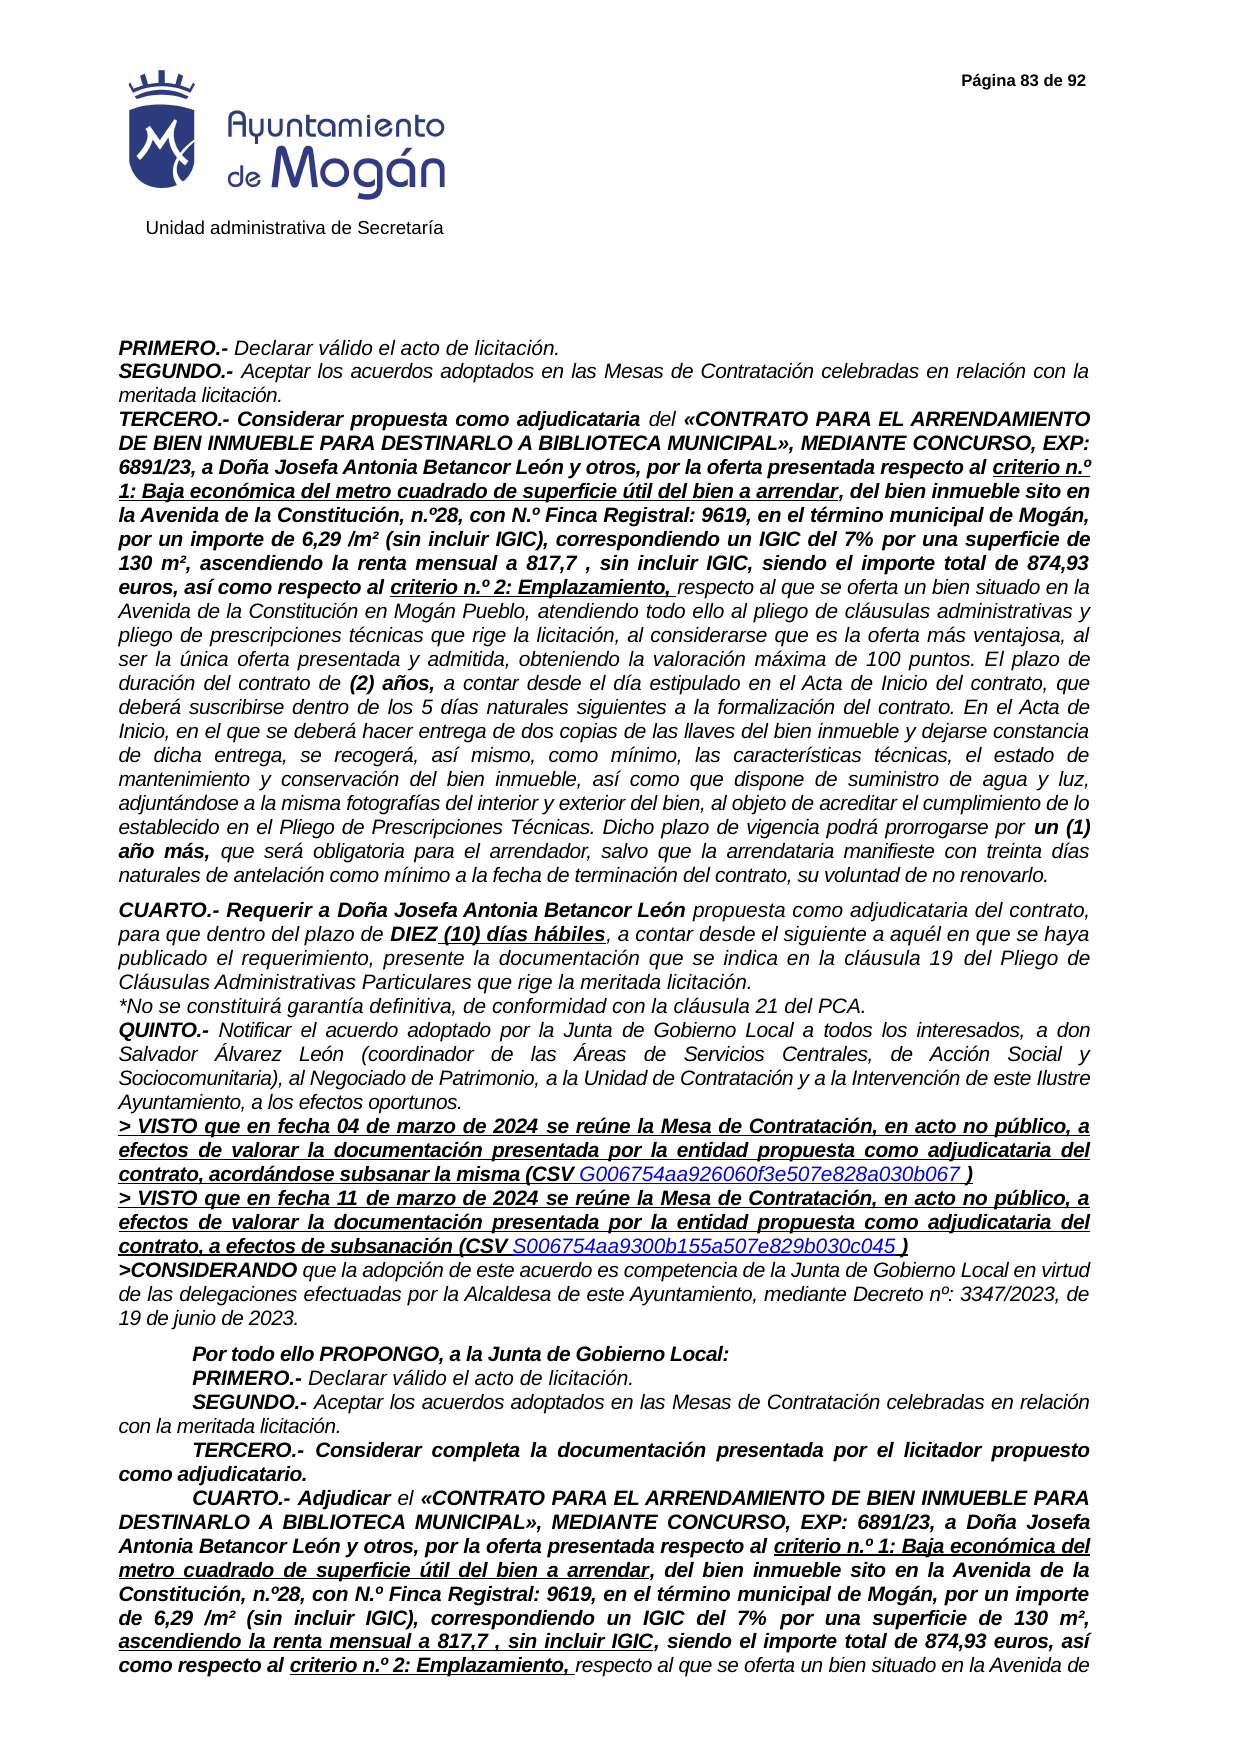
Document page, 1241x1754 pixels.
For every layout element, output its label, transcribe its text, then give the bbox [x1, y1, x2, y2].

text PRIMERO.- Declarar válido el acto de licitación. [118, 335, 1092, 359]
text > VISTO que en fecha 11 de marzo de 2024 se reúne la Mesa de Contratación, en acto no público, a efectos de valorar la documentación presentada por la entidad propuesta como adjudicataria del contrato, a efectos de subsanación (CSV S006754aa9300b155a507e829b030c045 ) [118, 1186, 1092, 1257]
text CUARTO.- Adjudicar el «CONTRATO PARA EL ARRENDAMIENTO DE BIEN INMUEBLE PARA DESTINARLO A BIBLIOTECA MUNICIPAL», MEDIANTE CONCURSO, EXP: 6891/23, a Doña Josefa Antonia Betancor León y otros, por la oferta presentada respecto al criterio n.º 1: Baja económica del metro cuadrado de superficie útil del bien a arrendar, del bien inmueble sito en la Avenida de la Constitución, n.º28, con N.º Finca Registral: 9619, en el término municipal de Mogán, por un importe de 6,29 /m² (sin incluir IGIC), correspondiendo un IGIC del 7% por una superficie de 130 m², ascendiendo la renta mensual a 817,7 , sin incluir IGIC, siendo el importe total de 874,93 euros, así como respecto al criterio n.º 2: Emplazamiento, respecto al que se oferta un bien situado en la Avenida de [118, 1486, 1092, 1677]
text >CONSIDERANDO que la adopción de este acuerdo es competencia de la Junta de Gobierno Local en virtud de las delegaciones efectuadas por la Alcaldesa de este Ayuntamiento, mediante Decreto nº: 3347/2023, de 19 de junio de 2023. [118, 1257, 1092, 1329]
text > VISTO que en fecha 04 de marzo de 2024 se reúne la Mesa de Contratación, en acto no público, a efectos de valorar la documentación presentada por la entidad propuesta como adjudicataria del contrato, acordándose subsanar la misma (CSV G006754aa926060f3e507e828a030b067 ) [118, 1114, 1092, 1186]
text Por todo ello PROPONGO, a la Junta de Gobierno Local: [118, 1342, 1092, 1366]
text PRIMERO.- Declarar válido el acto de licitación. [118, 1366, 1092, 1390]
text *No se constituirá garantía definitiva, de conformidad con la cláusula 21 del PCA. [118, 994, 1092, 1018]
text TERCERO.- Considerar propuesta como adjudicataria del «CONTRATO PARA EL ARRENDAMIENTO DE BIEN INMUEBLE PARA DESTINARLO A BIBLIOTECA MUNICIPAL», MEDIANTE CONCURSO, EXP: 6891/23, a Doña Josefa Antonia Betancor León y otros, por la oferta presentada respecto al criterio n.º 1: Baja económica del metro cuadrado de superficie útil del bien a arrendar, del bien inmueble sito en la Avenida de la Constitución, n.º28, con N.º Finca Registral: 9619, en el término municipal de Mogán, por un importe de 6,29 /m² (sin incluir IGIC), correspondiendo un IGIC del 7% por una superficie de 130 m², ascendiendo la renta mensual a 817,7 , sin incluir IGIC, siendo el importe total de 874,93 euros, así como respecto al criterio n.º 2: Emplazamiento, respecto al que se oferta un bien situado en la Avenida de la Constitución en Mogán Pueblo, atendiendo todo ello al pliego de cláusulas administrativas y pliego de prescripciones técnicas que rige la licitación, al considerarse que es la oferta más ventajosa, al ser la única oferta presentada y admitida, obteniendo la valoración máxima de 100 puntos. El plazo de duración del contrato de (2) años, a contar desde el día estipulado en el Acta de Inicio del contrato, que deberá suscribirse dentro de los 5 días naturales siguientes a la formalización del contrato. En el Acta de Inicio, en el que se deberá hacer entrega de dos copias de las llaves del bien inmueble y dejarse constancia de dicha entrega, se recogerá, así mismo, como mínimo, las características técnicas, el estado de mantenimiento y conservación del bien inmueble, así como que dispone de suministro de agua y luz, adjuntándose a la misma fotografías del interior y exterior del bien, al objeto de acreditar el cumplimiento de lo establecido en el Pliego de Prescripciones Técnicas. Dicho plazo de vigencia podrá prorrogarse por un (1) año más, que será obligatoria para el arrendador, salvo que la arrendataria manifieste con treinta días naturales de antelación como mínimo a la fecha de terminación del contrato, su voluntad de no renovarlo. [118, 407, 1092, 886]
text CUARTO.- Requerir a Doña Josefa Antonia Betancor León propuesta como adjudicataria del contrato, para que dentro del plazo de DIEZ (10) días hábiles, a contar desde el siguiente a aquél en que se haya publicado el requerimiento, presente la documentación que se indica en la cláusula 19 del Pliego de Cláusulas Administrativas Particulares que rige la meritada licitación. [118, 898, 1092, 994]
text QUINTO.- Notificar el acuerdo adoptado por la Junta de Gobierno Local a todos los interesados, a don Salvador Álvarez León (coordinador de las Áreas de Servicios Centrales, de Acción Social y Sociocomunitaria), al Negociado de Patrimonio, a la Unidad de Contratación y a la Intervención de este Ilustre Ayuntamiento, a los efectos oportunos. [118, 1018, 1092, 1114]
picture [128, 70, 445, 206]
text TERCERO.- Considerar completa la documentación presentada por el licitador propuesto como adjudicatario. [118, 1438, 1092, 1486]
text SEGUNDO.- Aceptar los acuerdos adoptados en las Mesas de Contratación celebradas en relación con la meritada licitación. [118, 359, 1092, 407]
text SEGUNDO.- Aceptar los acuerdos adoptados en las Mesas de Contratación celebradas en relación con la meritada licitación. [118, 1390, 1092, 1438]
